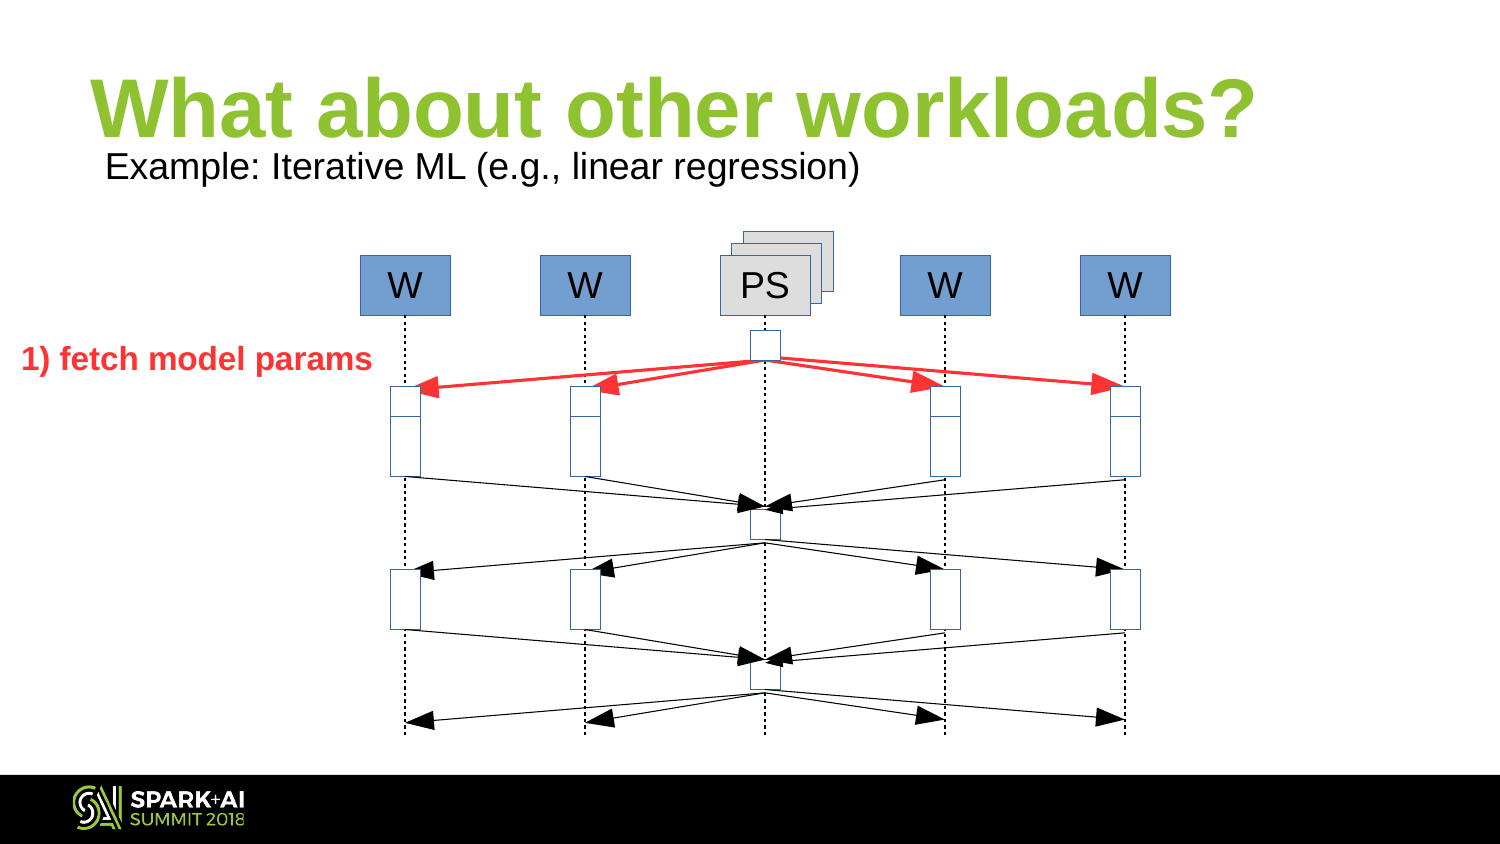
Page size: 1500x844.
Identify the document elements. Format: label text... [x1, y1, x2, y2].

text_box [570, 569, 601, 630]
text_box W [540, 255, 631, 316]
text_box 1) fetch model params 2) read input data 3) compute 4) update model 1) fetch model params 2) – use cached data 3) compute 4) update model [6, 333, 391, 793]
text_box [750, 330, 781, 361]
text_box Example: Iterative ML (e.g., linear regression) [90, 138, 886, 237]
text_box [570, 386, 601, 477]
text_box [750, 660, 781, 690]
text_box [1110, 569, 1141, 630]
text_box [1110, 386, 1141, 477]
text_box W [900, 255, 991, 316]
text_box W [360, 255, 451, 316]
text_box [930, 569, 961, 630]
text_box [750, 509, 781, 540]
text_box [731, 237, 834, 304]
text_box [930, 386, 961, 477]
text_box [391, 386, 421, 477]
text_box W [1080, 255, 1171, 316]
text_box [391, 569, 421, 630]
text_box PS [720, 255, 811, 316]
title What about other workloads? [75, 33, 1426, 175]
